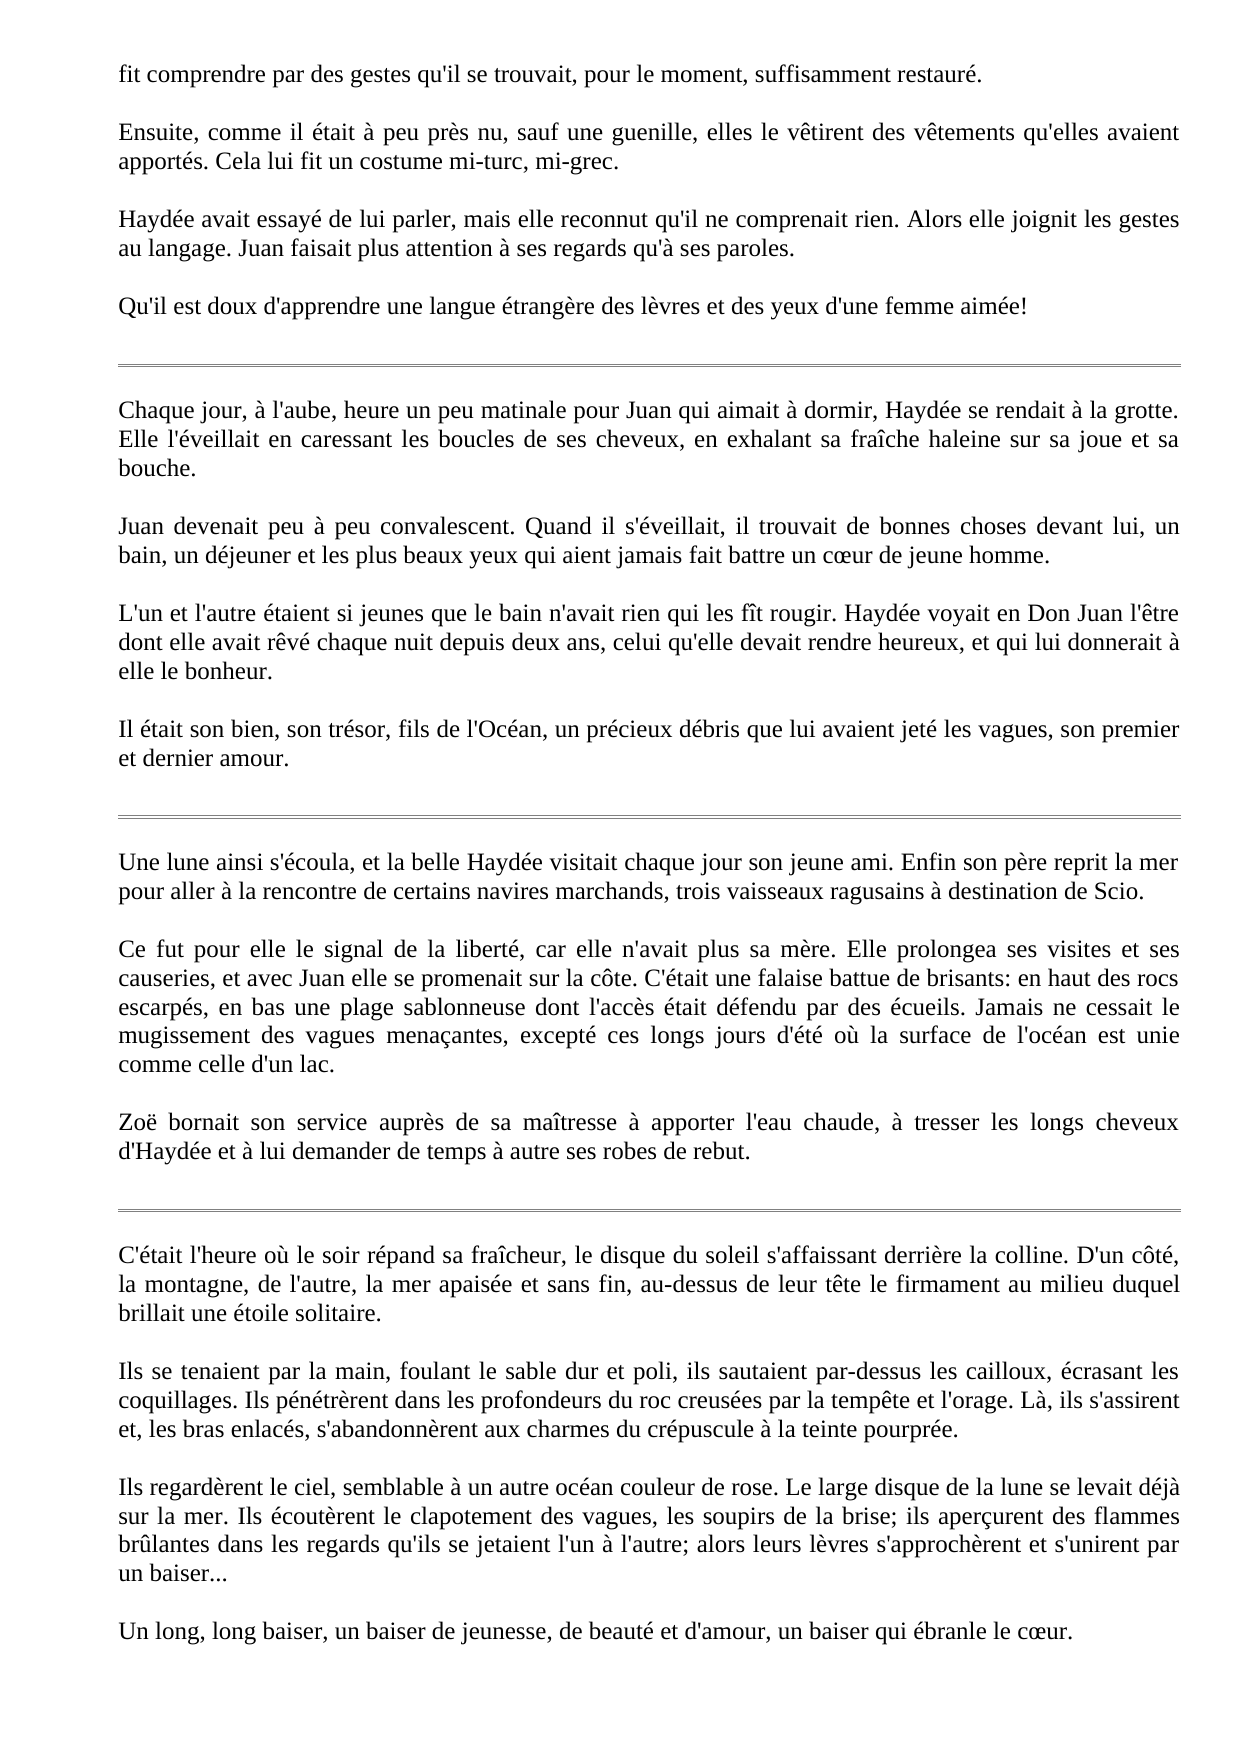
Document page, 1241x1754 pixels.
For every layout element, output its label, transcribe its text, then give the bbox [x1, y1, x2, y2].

text Ils regardèrent le ciel, semblable à un autre océan couleur de rose. Le large disque de la lune se levait déjà sur la mer. Ils écoutèrent le clapotement des vagues, les soupirs de la brise; ils aperçurent des flammes brûlantes dans les regards qu'ils se jetaient l'un à l'autre; alors leurs lèvres s'approchèrent et s'unirent par un baiser... [118, 1472, 1181, 1587]
text Ensuite, comme il était à peu près nu, sauf une guenille, elles le vêtirent des vêtements qu'elles avaient apportés. Cela lui fit un costume mi-turc, mi-grec. [118, 117, 1181, 175]
text C'était l'heure où le soir répand sa fraîcheur, le disque du soleil s'affaissant derrière la colline. D'un côté, la montagne, de l'autre, la mer apaisée et sans fin, au-dessus de leur tête le firmament au milieu duquel brillait une étoile solitaire. [118, 1241, 1181, 1327]
text Il était son bien, son trésor, fils de l'Océan, un précieux débris que lui avaient jeté les vagues, son premier et dernier amour. [118, 714, 1181, 772]
text Une lune ainsi s'écoula, et la belle Haydée visitait chaque jour son jeune ami. Enfin son père reprit la mer pour aller à la rencontre de certains navires marchands, trois vaisseaux ragusains à destination de Scio. [118, 847, 1181, 905]
text Zoë bornait son service auprès de sa maîtresse à apporter l'eau chaude, à tresser les longs cheveux d'Haydée et à lui demander de temps à autre ses robes de rebut. [118, 1107, 1181, 1165]
text Juan devenait peu à peu convalescent. Quand il s'éveillait, il trouvait de bonnes choses devant lui, un bain, un déjeuner et les plus beaux yeux qui aient jamais fait battre un cœur de jeune homme. [118, 511, 1181, 569]
text fit comprendre par des gestes qu'il se trouvait, pour le moment, suffisamment restauré. [118, 59, 1181, 88]
text L'un et l'autre étaient si jeunes que le bain n'avait rien qui les fît rougir. Haydée voyait en Don Juan l'être dont elle avait rêvé chaque nuit depuis deux ans, celui qu'elle devait rendre heureux, et qui lui donnerait à elle le bonheur. [118, 598, 1181, 684]
text Ils se tenaient par la main, foulant le sable dur et poli, ils sautaient par-dessus les cailloux, écrasant les coquillages. Ils pénétrèrent dans les profondeurs du roc creusées par la tempête et l'orage. Là, ils s'assirent et, les bras enlacés, s'abandonnèrent aux charmes du crépuscule à la teinte pourprée. [118, 1356, 1181, 1442]
text Un long, long baiser, un baiser de jeunesse, de beauté et d'amour, un baiser qui ébranle le cœur. [118, 1616, 1181, 1645]
text Qu'il est doux d'apprendre une langue étrangère des lèvres et des yeux d'une femme aimée! [118, 291, 1181, 320]
text Chaque jour, à l'aube, heure un peu matinale pour Juan qui aimait à dormir, Haydée se rendait à la grotte. Elle l'éveillait en caressant les boucles de ses cheveux, en exhalant sa fraîche haleine sur sa joue et sa bouche. [118, 396, 1181, 482]
text Haydée avait essayé de lui parler, mais elle reconnut qu'il ne comprenait rien. Alors elle joignit les gestes au langage. Juan faisait plus attention à ses regards qu'à ses paroles. [118, 204, 1181, 262]
text Ce fut pour elle le signal de la liberté, car elle n'avait plus sa mère. Elle prolongea ses visites et ses causeries, et avec Juan elle se promenait sur la côte. C'était une falaise battue de brisants: en haut des rocs escarpés, en bas une plage sablonneuse dont l'accès était défendu par des écueils. Jamais ne cessait le mugissement des vagues menaçantes, excepté ces longs jours d'été où la surface de l'océan est unie comme celle d'un lac. [118, 934, 1181, 1078]
